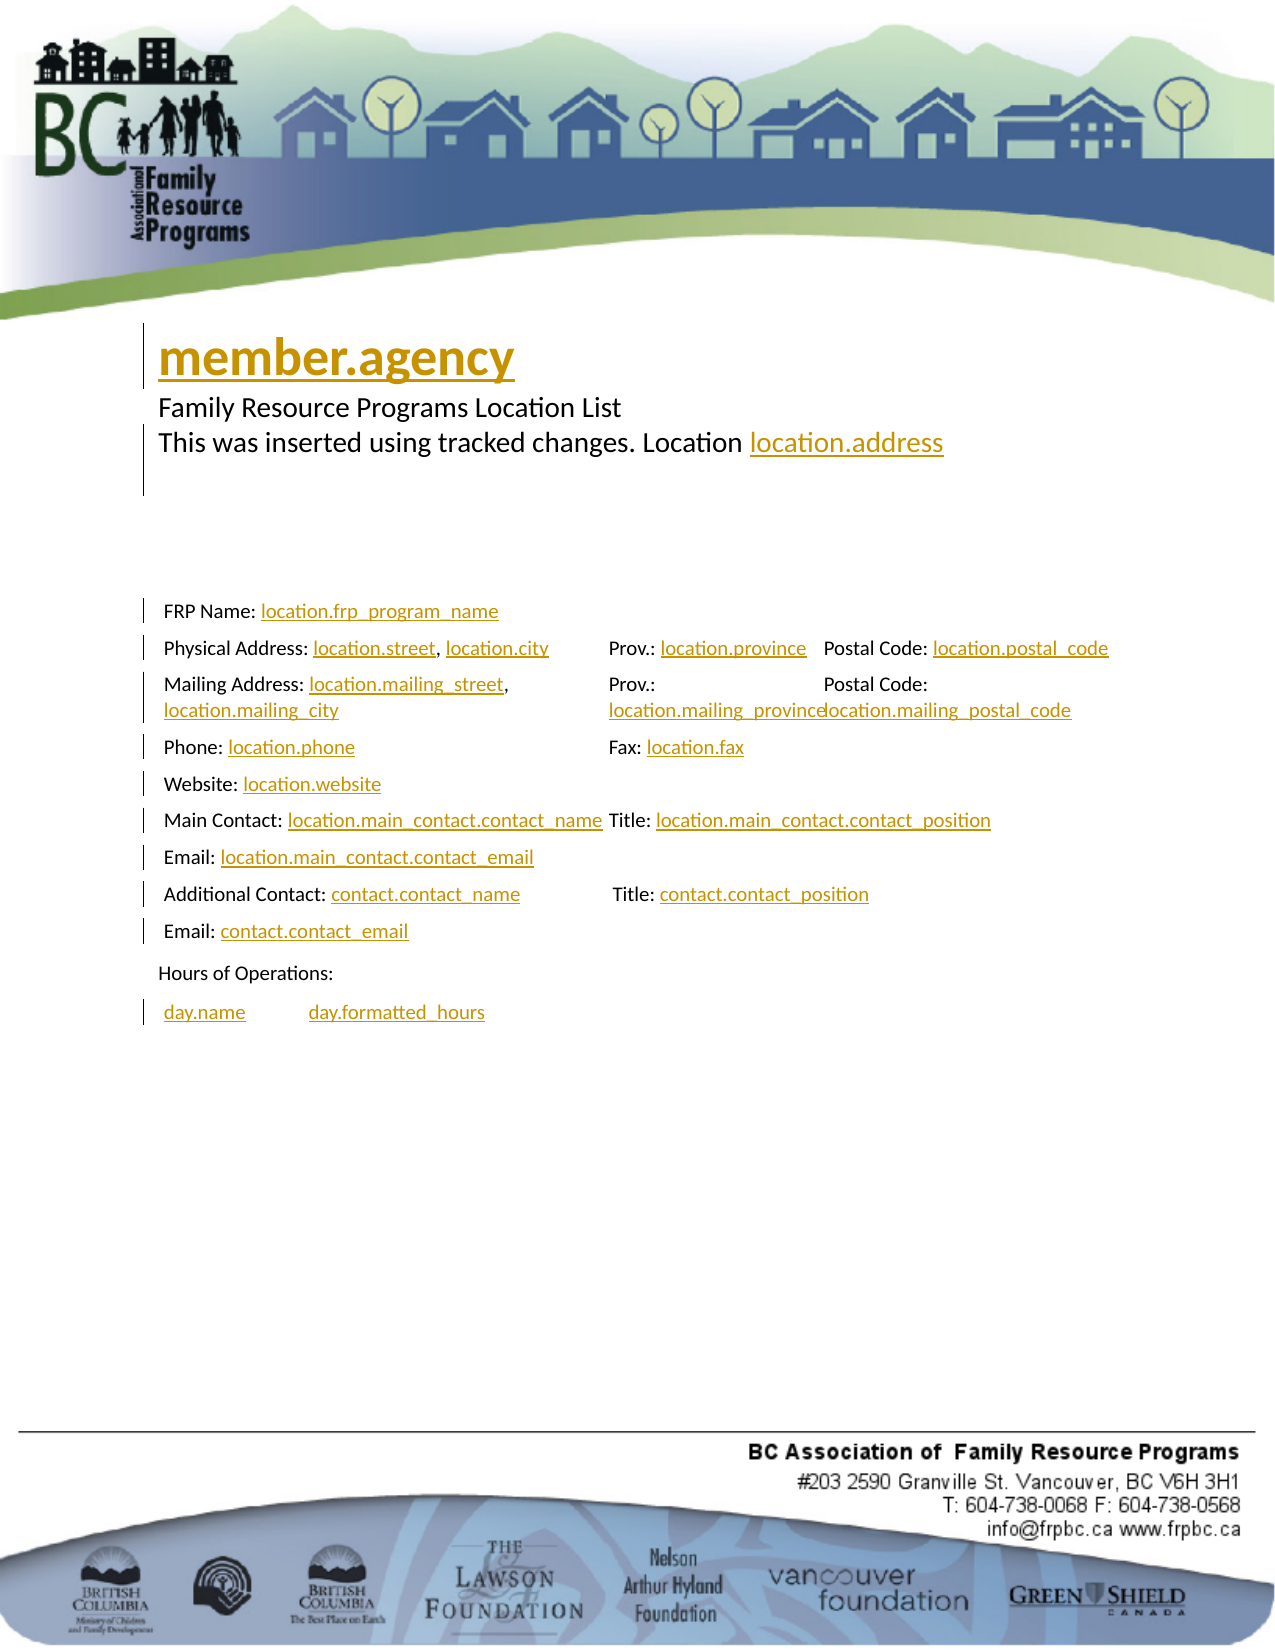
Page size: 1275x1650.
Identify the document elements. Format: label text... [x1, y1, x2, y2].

text This was inserted using tracked changes. Location location.address [158, 424, 1096, 460]
table_header day.name [158, 994, 303, 1031]
table_cell Phone: location.phone [158, 728, 603, 765]
table_cell Email: contact.contact_email [158, 913, 1096, 949]
table_header day.formatted_hours [303, 994, 1096, 1031]
table_header Additional Contact: contact.contact_name [158, 876, 606, 913]
table_cell Prov.: location.province [603, 629, 818, 666]
table_header FRP Name: location.frp_program_name [158, 592, 1096, 629]
table_cell Main Contact: location.main_contact.contact_name [158, 802, 603, 839]
table_cell Website: location.website [158, 765, 1096, 802]
text member.agency [158, 323, 1096, 389]
table_cell Mailing Address: location.mailing_street, location.mailing_city [158, 666, 603, 728]
picture [0, 0, 1275, 323]
table_cell Email: location.main_contact.contact_email [158, 839, 1096, 876]
table_cell Prov.: location.mailing_province [603, 666, 818, 728]
text Hours of Operations: [158, 960, 1152, 985]
text Family Resource Programs Location List [158, 389, 1096, 424]
table_header Title: contact.contact_position [606, 876, 1096, 913]
table_cell Title: location.main_contact.contact_position [603, 802, 1096, 839]
table_cell Postal Code: location.postal_code [818, 629, 1096, 666]
table_cell Fax: location.fax [603, 728, 1096, 765]
table_cell Postal Code: location.mailing_postal_code [818, 666, 1096, 728]
picture [0, 1431, 1275, 1650]
table_cell Physical Address: location.street, location.city [158, 629, 603, 666]
